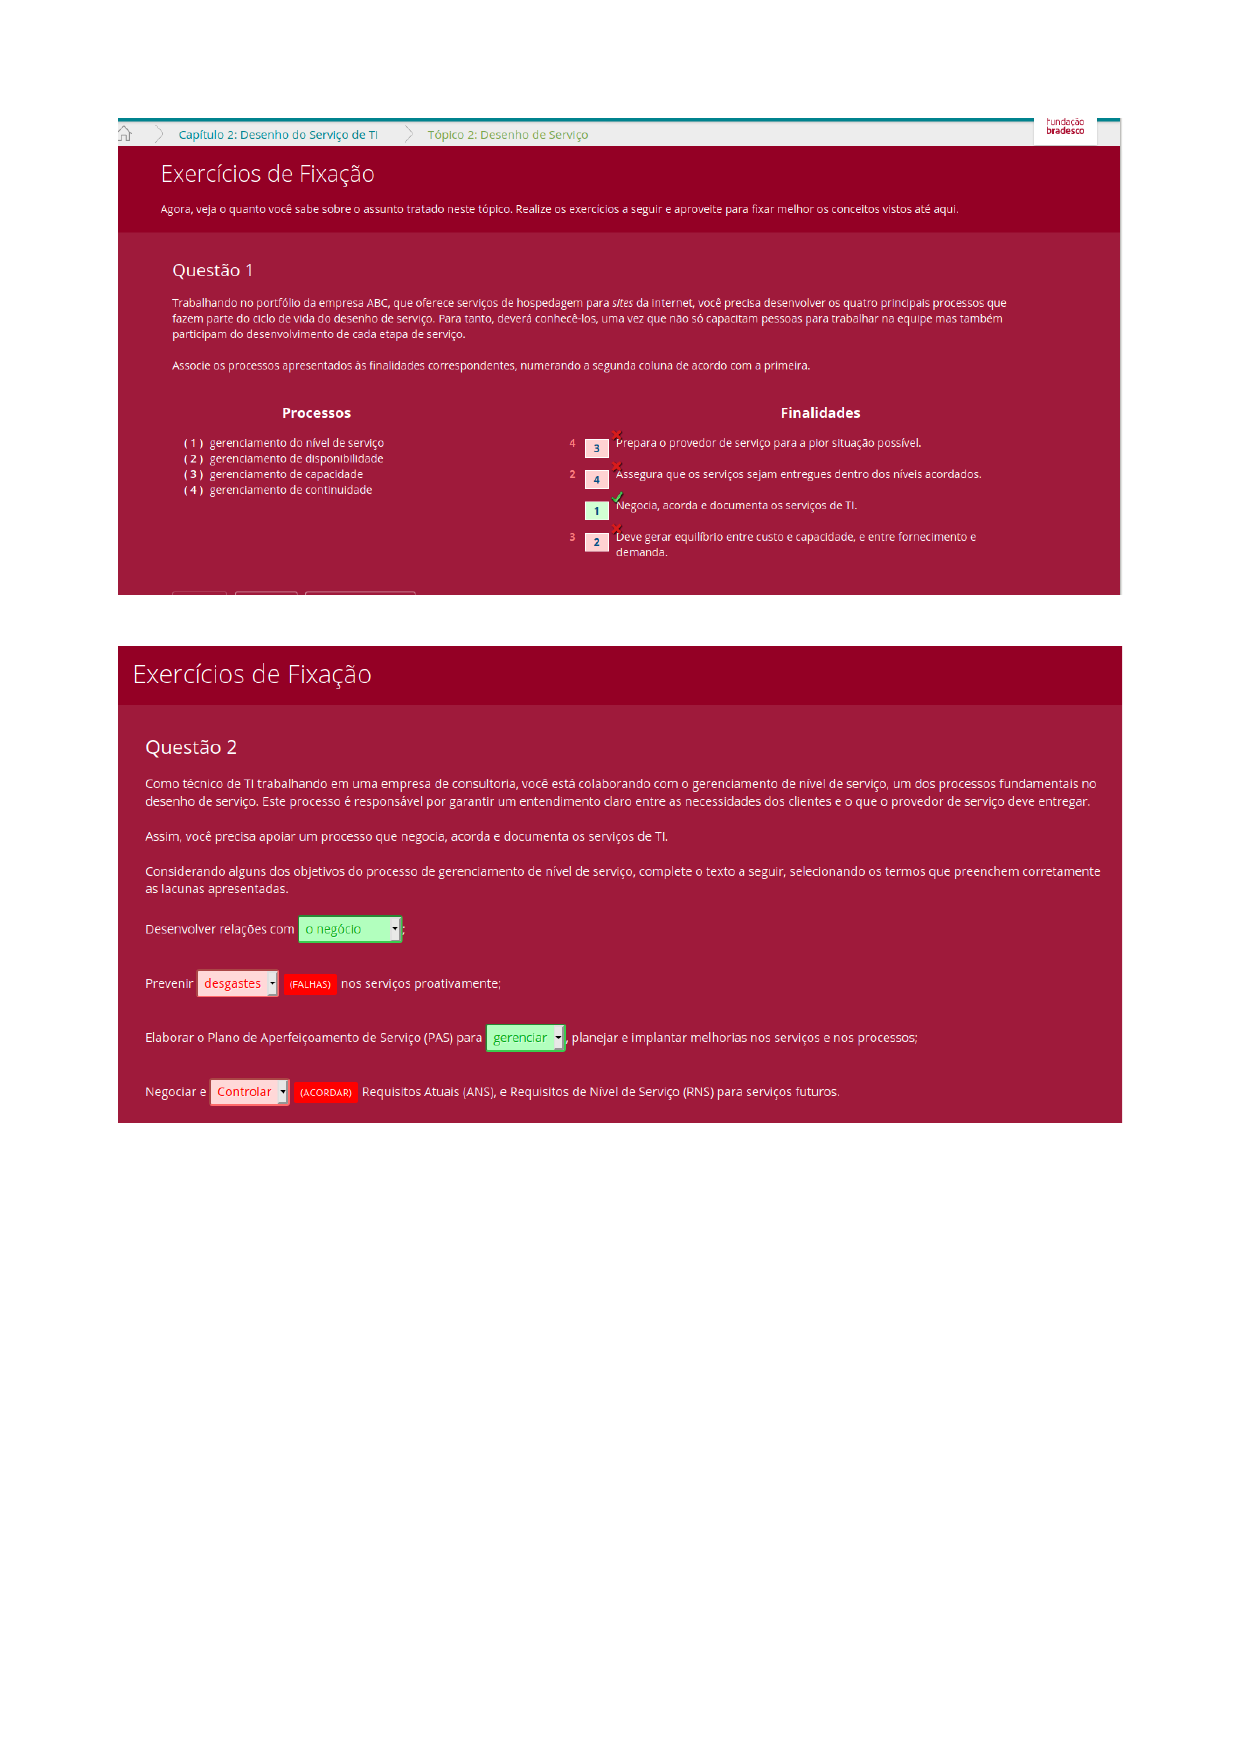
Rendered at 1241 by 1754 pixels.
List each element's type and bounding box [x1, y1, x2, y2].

picture [118, 646, 1123, 1123]
picture [118, 118, 1123, 595]
